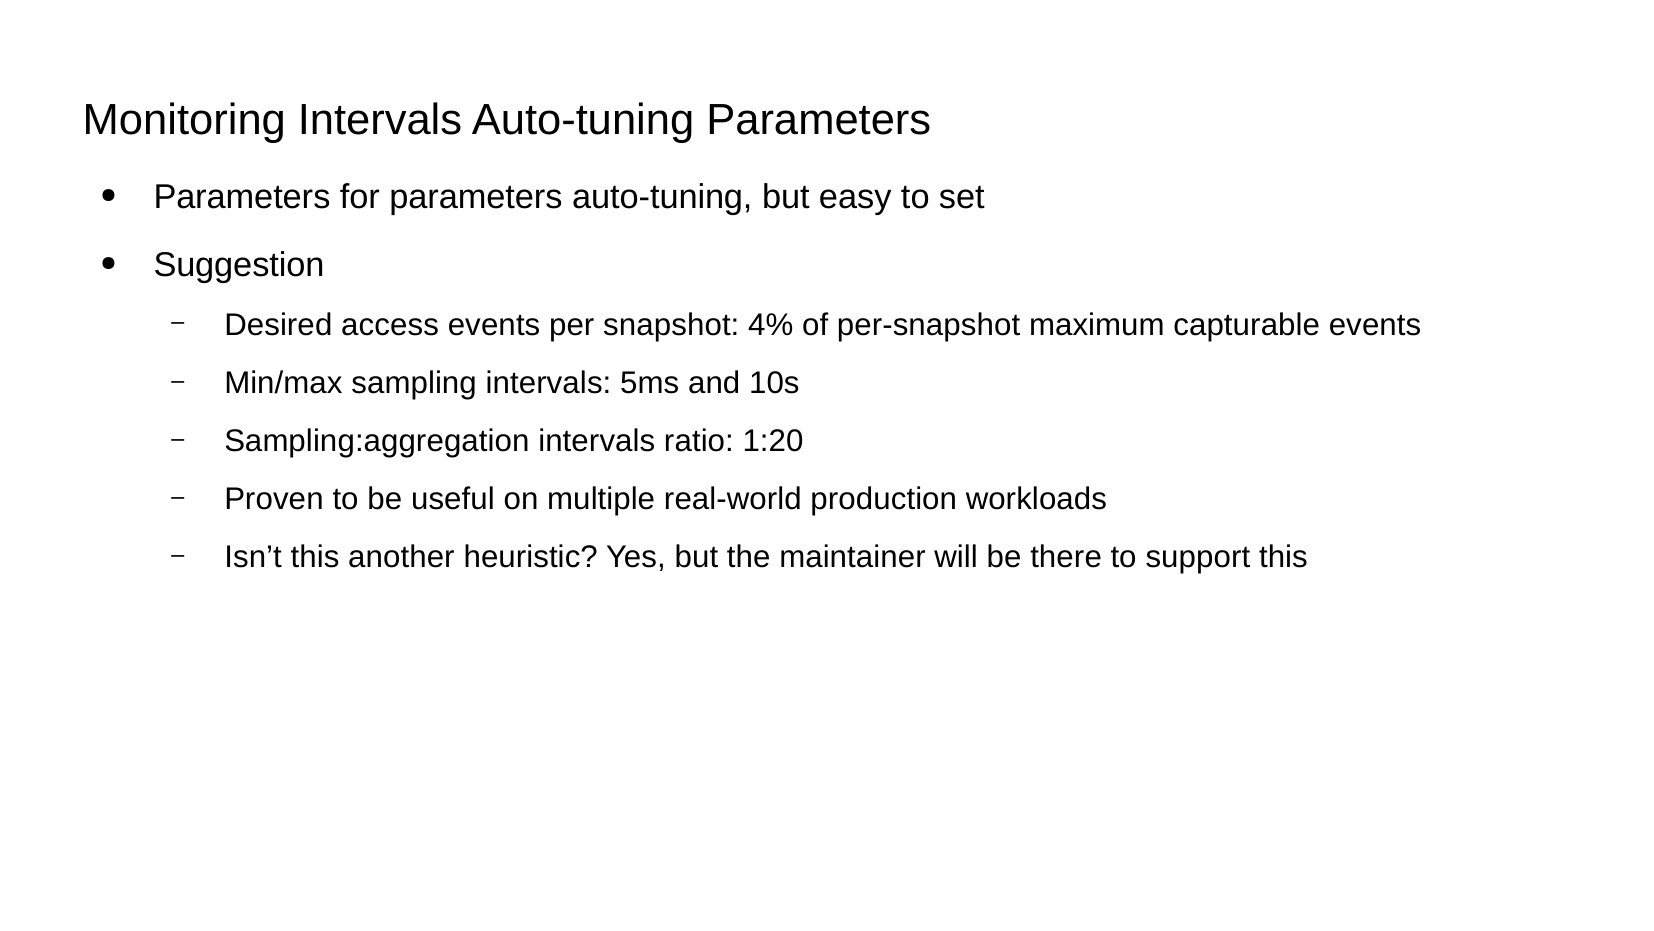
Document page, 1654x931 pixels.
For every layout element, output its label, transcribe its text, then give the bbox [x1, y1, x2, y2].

title Monitoring Intervals Auto-tuning Parameters [82, 81, 1571, 157]
list Parameters for parameters auto-tuning, but easy to set Suggestion Desired access events per snapshot: 4% of per-snapshot maximum capturable events Min/max sampling intervals: 5ms and 10s Sampling:aggregation intervals ratio: 1:20 Proven to be useful on multiple real-world production workloads Isn’t this another heuristic? Yes, but the maintainer will be there to support this [82, 177, 1571, 833]
